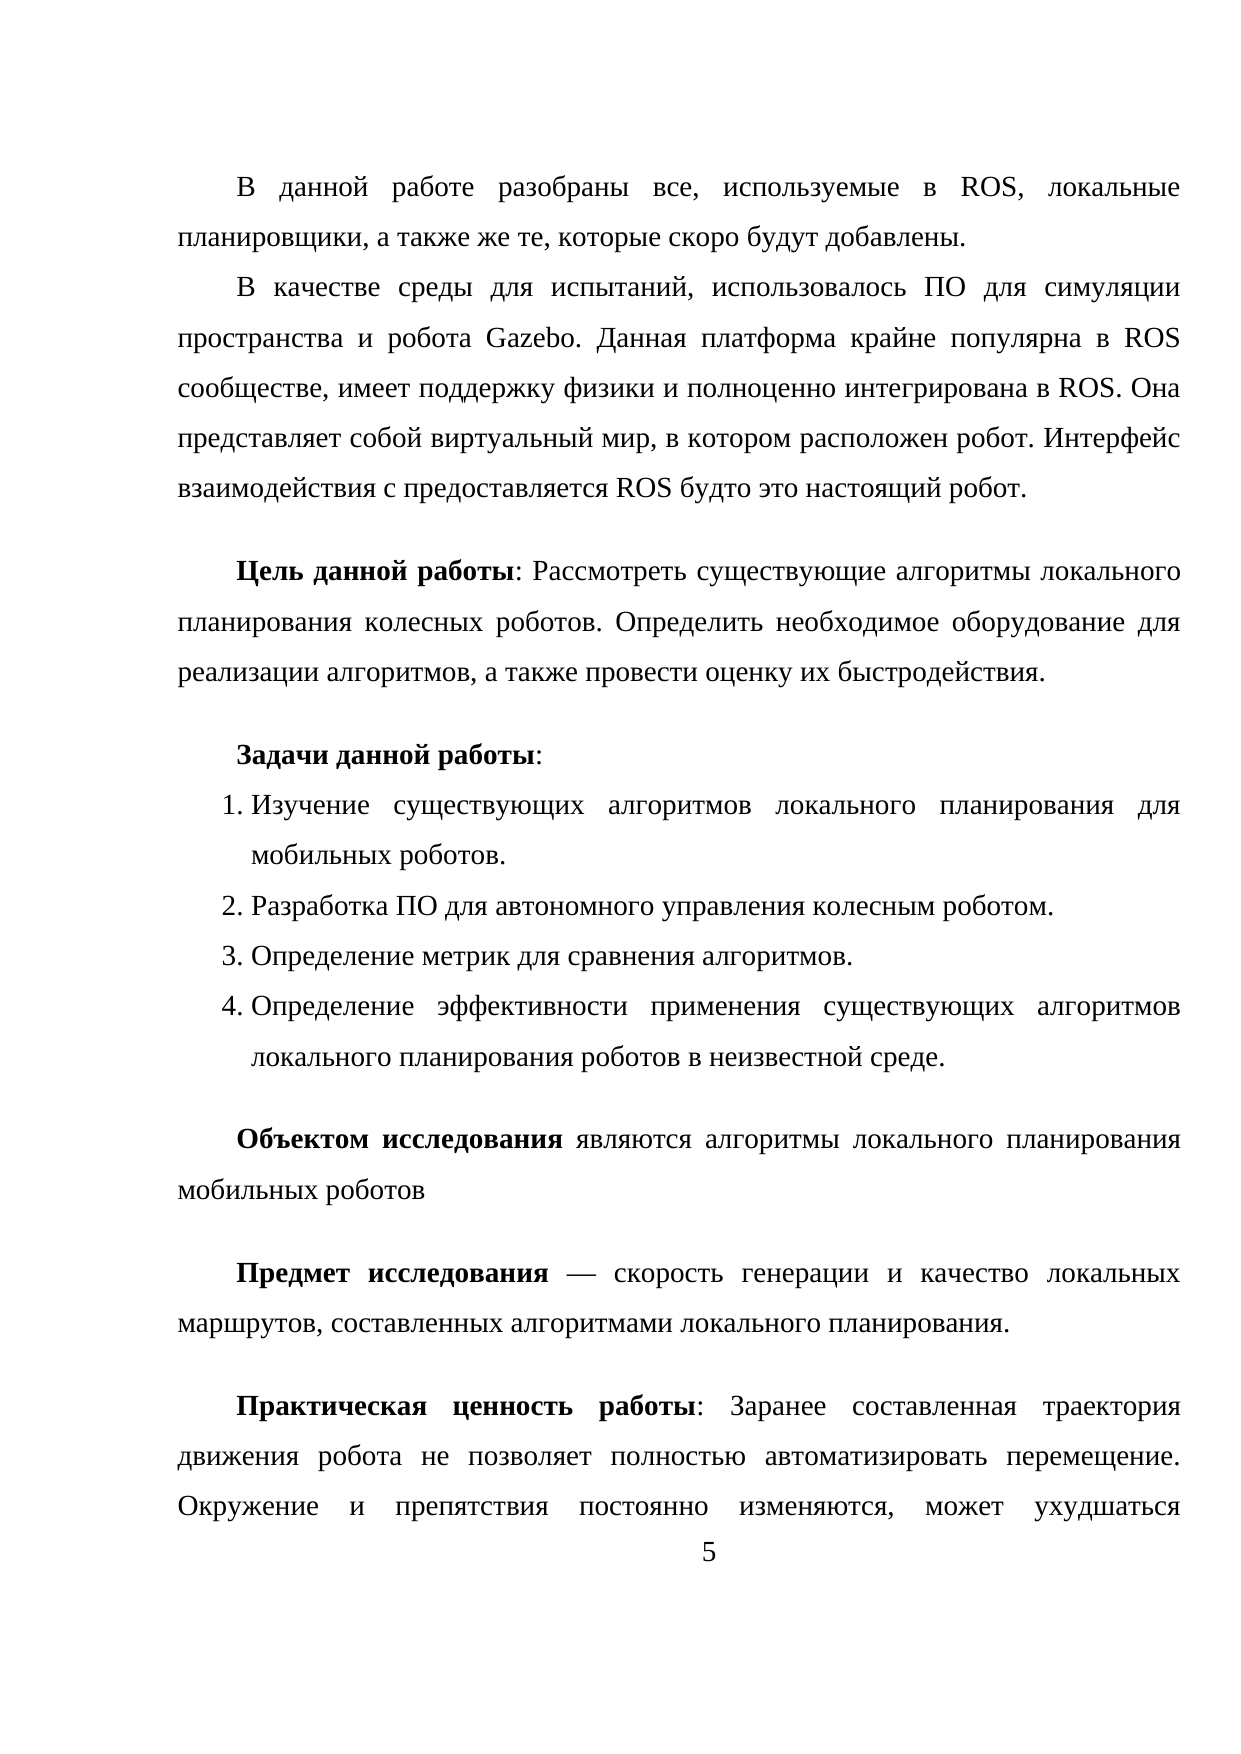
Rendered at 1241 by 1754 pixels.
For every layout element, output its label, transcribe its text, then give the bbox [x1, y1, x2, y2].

list Изучение существующих алгоритмов локального планирования для мобильных роботов. [221, 787, 1181, 871]
text Практическая ценность работы: Заранее составленная траектория движения робота не позволяет полностью автоматизировать перемещение. Окружение и препятствия постоянно изменяются, может ухудшаться [177, 1388, 1181, 1522]
text Задачи данной работы: [177, 737, 1181, 770]
text Объектом исследования являются алгоритмы локального планирования мобильных роботов [177, 1122, 1181, 1205]
text В качестве среды для испытаний, использовалось ПО для симуляции пространства и робота Gazebo. Данная платформа крайне популярна в ROS сообществе, имеет поддержку физики и полноценно интегрирована в ROS. Она представляет собой виртуальный мир, в котором расположен робот. Интерфейс взаимодействия с предоставляется ROS будто это настоящий робот. [177, 269, 1181, 504]
text Предмет исследования — скорость генерации и качество локальных маршрутов, составленных алгоритмами локального планирования. [177, 1255, 1181, 1338]
list Определение эффективности применения существующих алгоритмов локального планирования роботов в неизвестной среде. [221, 988, 1181, 1072]
text Цель данной работы: Рассмотреть существующие алгоритмы локального планирования колесных роботов. Определить необходимое оборудование для реализации алгоритмов, а также провести оценку их быстродействия. [177, 553, 1181, 688]
text В данной работе разобраны все, используемые в ROS, локальные планировщики, а также же те, которые скоро будут добавлены. [177, 169, 1181, 253]
list Разработка ПО для автономного управления колесным роботом. [221, 888, 1181, 921]
list Определение метрик для сравнения алгоритмов. [221, 938, 1181, 972]
